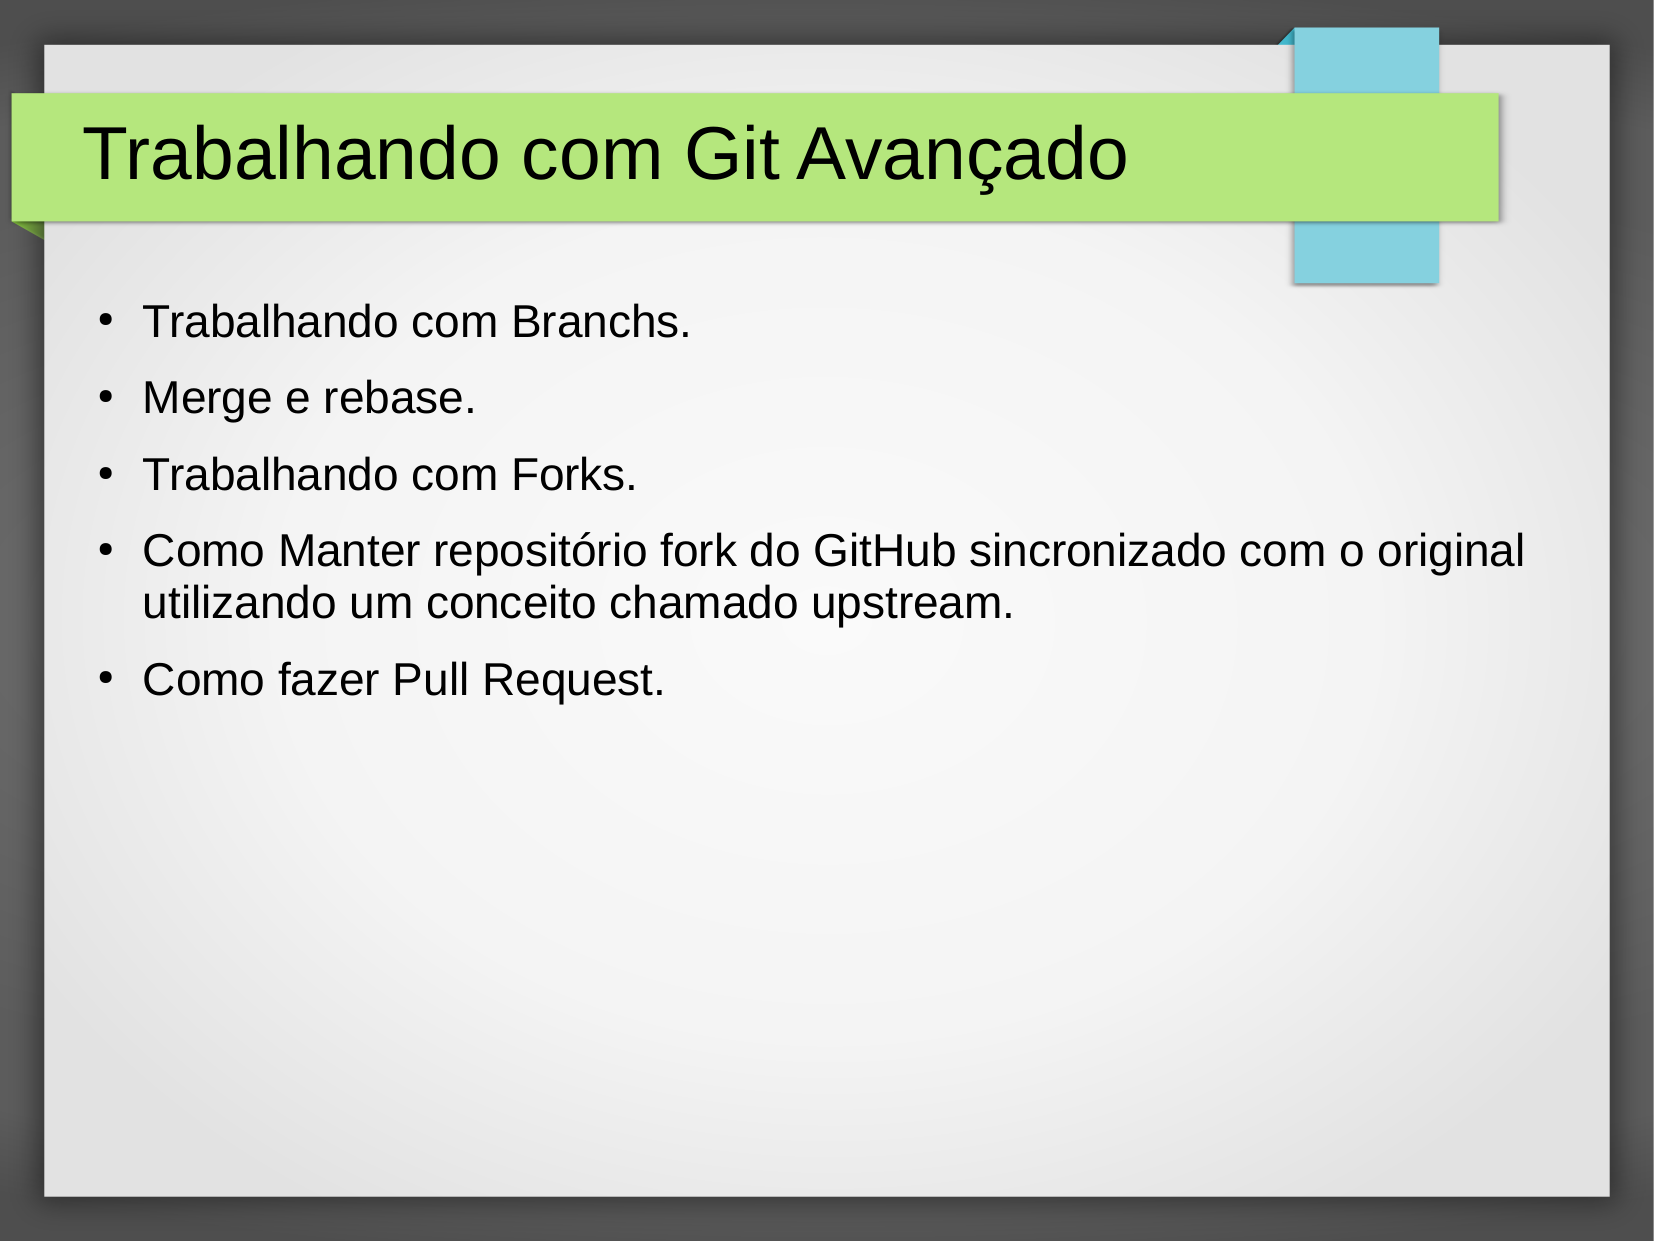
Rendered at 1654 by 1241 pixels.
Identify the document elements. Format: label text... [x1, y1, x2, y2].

title Trabalhando com Git Avançado [82, 94, 1264, 213]
picture [0, 0, 1654, 1241]
list Trabalhando com Branchs. Merge e rebase. Trabalhando com Forks. Como Manter repositório fork do GitHub sincronizado com o original utilizando um conceito chamado upstream. Como fazer Pull Request. [82, 295, 1571, 709]
